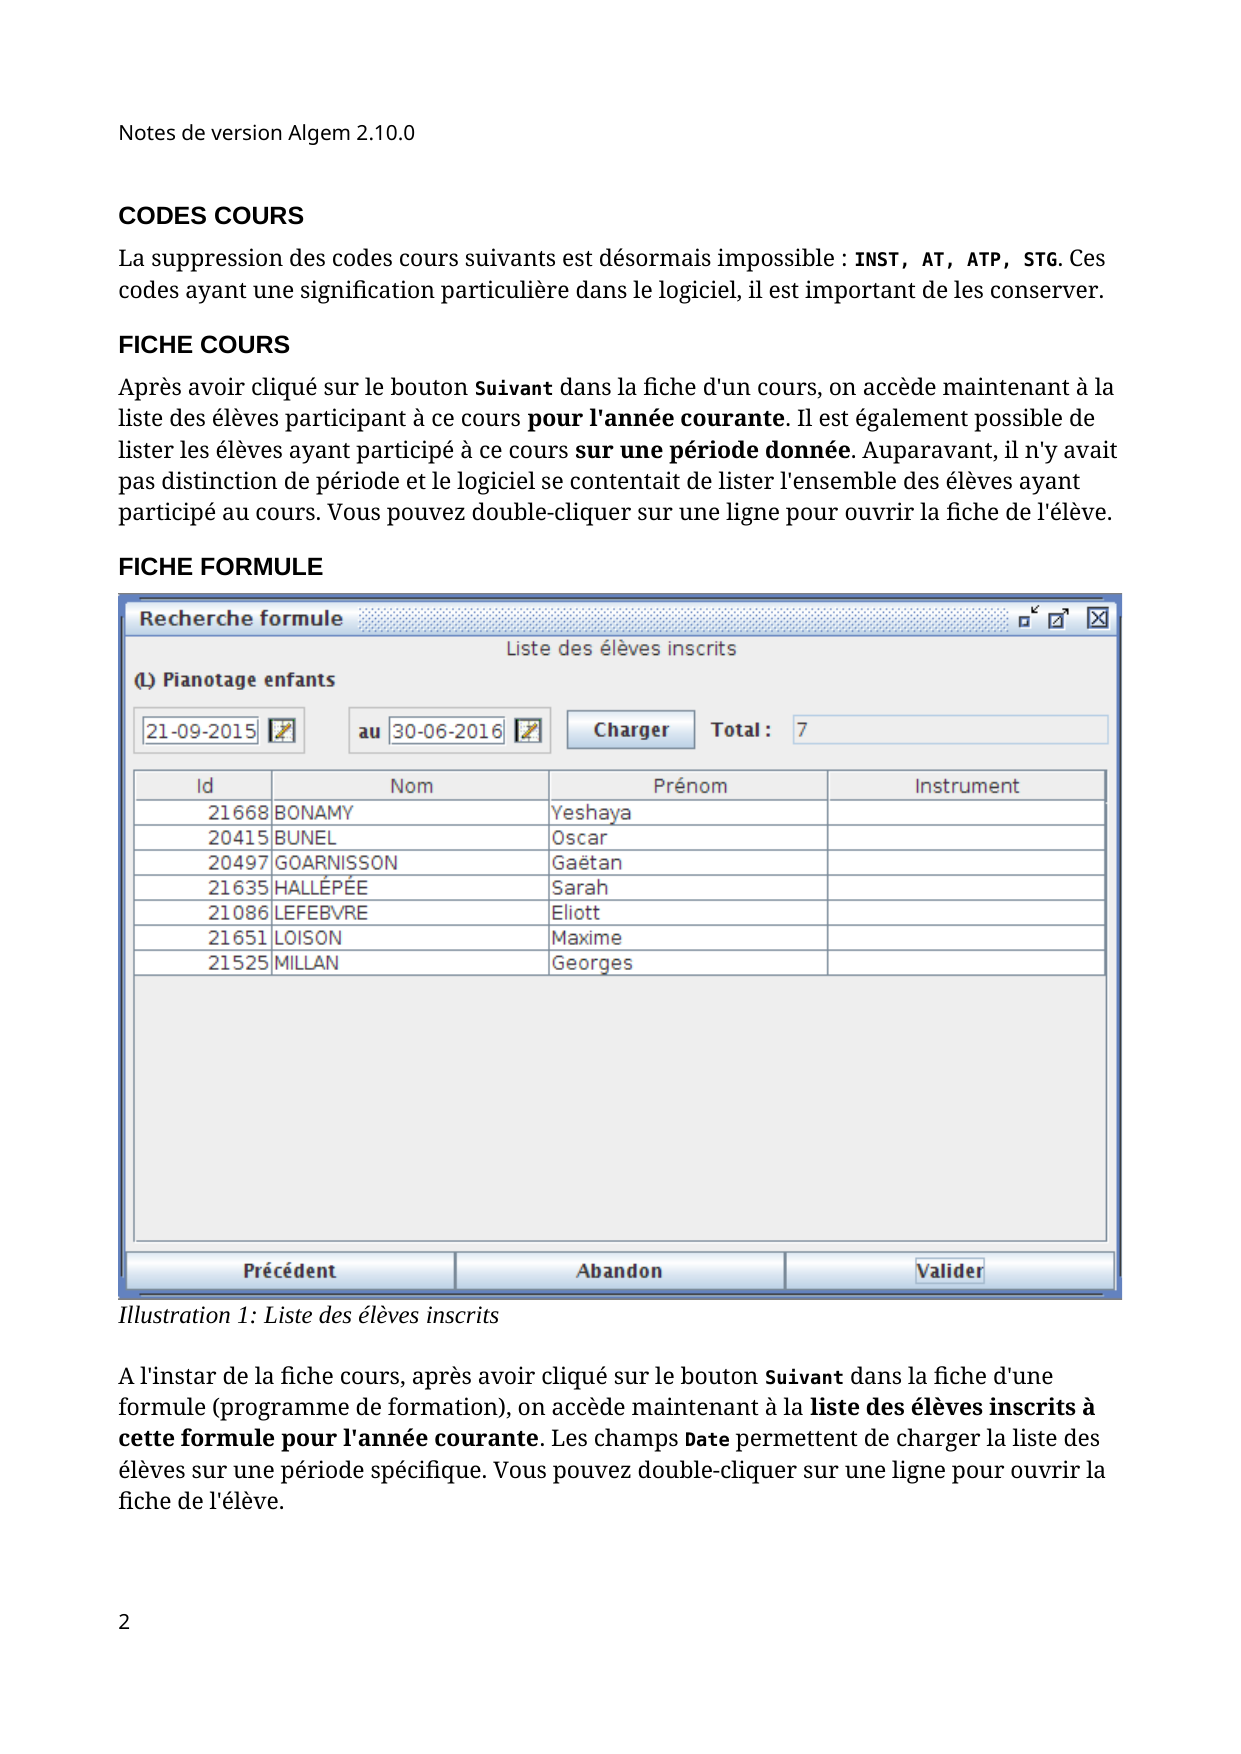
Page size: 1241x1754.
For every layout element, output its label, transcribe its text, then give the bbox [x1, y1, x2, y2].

text La suppression des codes cours suivants est désormais impossible : INST, AT, ATP, STG. Ces codes ayant une signification particulière dans le logiciel, il est important de les conserver. [118, 242, 1122, 305]
text Illustration 1: Liste des élèves inscrits [118, 1300, 1122, 1329]
subtitle FICHE FORMULE [118, 552, 1122, 581]
subtitle CODES COURS [118, 201, 1122, 230]
picture [118, 593, 1123, 1300]
text Après avoir cliqué sur le bouton Suivant dans la fiche d'un cours, on accède maintenant à la liste des élèves participant à ce cours pour l'année courante. Il est également possible de lister les élèves ayant participé à ce cours sur une période donnée. Auparavant, il n'y avait pas distinction de période et le logiciel se contentait de lister l'ensemble des élèves ayant participé au cours. Vous pouvez double-cliquer sur une ligne pour ouvrir la fiche de l'élève. [118, 371, 1122, 527]
subtitle FICHE COURS [118, 330, 1122, 358]
text A l'instar de la fiche cours, après avoir cliqué sur le bouton Suivant dans la fiche d'une formule (programme de formation), on accède maintenant à la liste des élèves inscrits à cette formule pour l'année courante. Les champs Date permettent de charger la liste des élèves sur une période spécifique. Vous pouvez double-cliquer sur une ligne pour ouvrir la fiche de l'élève. [118, 1360, 1122, 1516]
